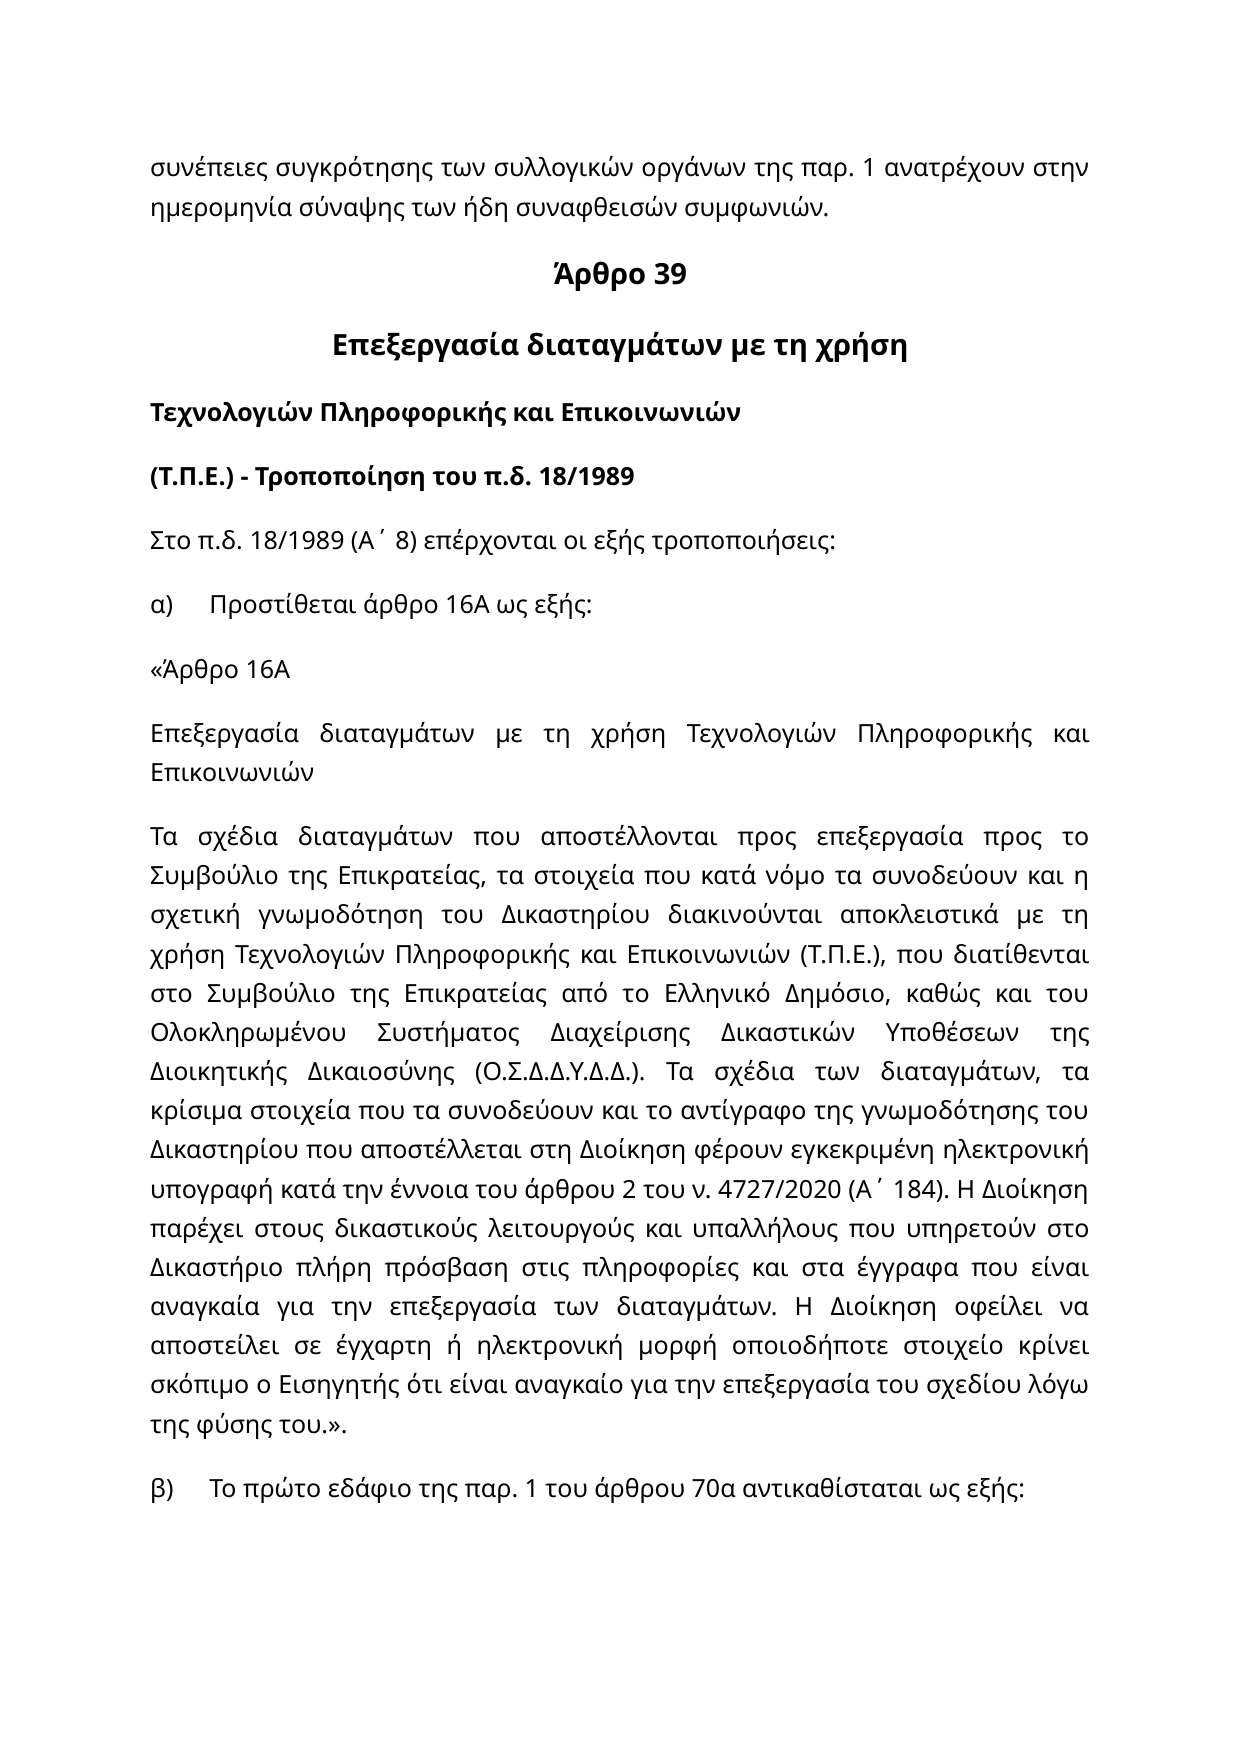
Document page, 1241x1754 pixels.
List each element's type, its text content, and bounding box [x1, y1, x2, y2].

text Τα σχέδια διαταγμάτων που αποστέλλονται προς επεξεργασία προς το Συμβούλιο της Επικρατείας, τα στοιχεία που κατά νόμο τα συνοδεύουν και η σχετική γνωμοδότηση του Δικαστηρίου διακινούνται αποκλειστικά με τη χρήση Τεχνολογιών Πληροφορικής και Επικοινωνιών (Τ.Π.Ε.), που διατίθενται στο Συμβούλιο της Επικρατείας από το Ελληνικό Δημόσιο, καθώς και του Ολοκληρωμένου Συστήματος Διαχείρισης Δικαστικών Υποθέσεων της Διοικητικής Δικαιοσύνης (Ο.Σ.Δ.Δ.Υ.Δ.Δ.). Τα σχέδια των διαταγμάτων, τα κρίσιμα στοιχεία που τα συνοδεύουν και το αντίγραφο της γνωμοδότησης του Δικαστηρίου που αποστέλλεται στη Διοίκηση φέρουν εγκεκριμένη ηλεκτρονική υπογραφή κατά την έννοια του άρθρου 2 του ν. 4727/2020 (Α΄ 184). Η Διοίκηση παρέχει στους δικαστικούς λειτουργούς και υπαλλήλους που υπηρετούν στο Δικαστήριο πλήρη πρόσβαση στις πληροφορίες και στα έγγραφα που είναι αναγκαία για την επεξεργασία των διαταγμάτων. Η Διοίκηση οφείλει να αποστείλει σε έγχαρτη ή ηλεκτρονική μορφή οποιοδήποτε στοιχείο κρίνει σκόπιμο ο Εισηγητής ότι είναι αναγκαίο για την επεξεργασία του σχεδίου λόγω της φύσης του.». [150, 819, 1090, 1440]
subtitle Επεξεργασία διαταγμάτων με τη χρήση [150, 324, 1090, 364]
list β) Το πρώτο εδάφιο της παρ. 1 του άρθρου 70α αντικαθίσταται ως εξής: [150, 1470, 1090, 1504]
text Επεξεργασία διαταγμάτων με τη χρήση Τεχνολογιών Πληροφορικής και Επικοινωνιών [150, 715, 1090, 789]
text συνέπειες συγκρότησης των συλλογικών οργάνων της παρ. 1 ανατρέχουν στην ημερομηνία σύναψης των ήδη συναφθεισών συμφωνιών. [150, 150, 1090, 223]
subtitle Άρθρο 39 [150, 253, 1090, 293]
text Στο π.δ. 18/1989 (Α΄ 8) επέρχονται οι εξής τροποποιήσεις: [150, 523, 1090, 557]
list α) Προστίθεται άρθρο 16Α ως εξής: [150, 587, 1090, 621]
text (Τ.Π.Ε.) - Τροποποίηση του π.δ. 18/1989 [150, 459, 1090, 493]
text Τεχνολογιών Πληροφορικής και Επικοινωνιών [150, 394, 1090, 429]
text «Άρθρο 16Α [150, 651, 1090, 685]
